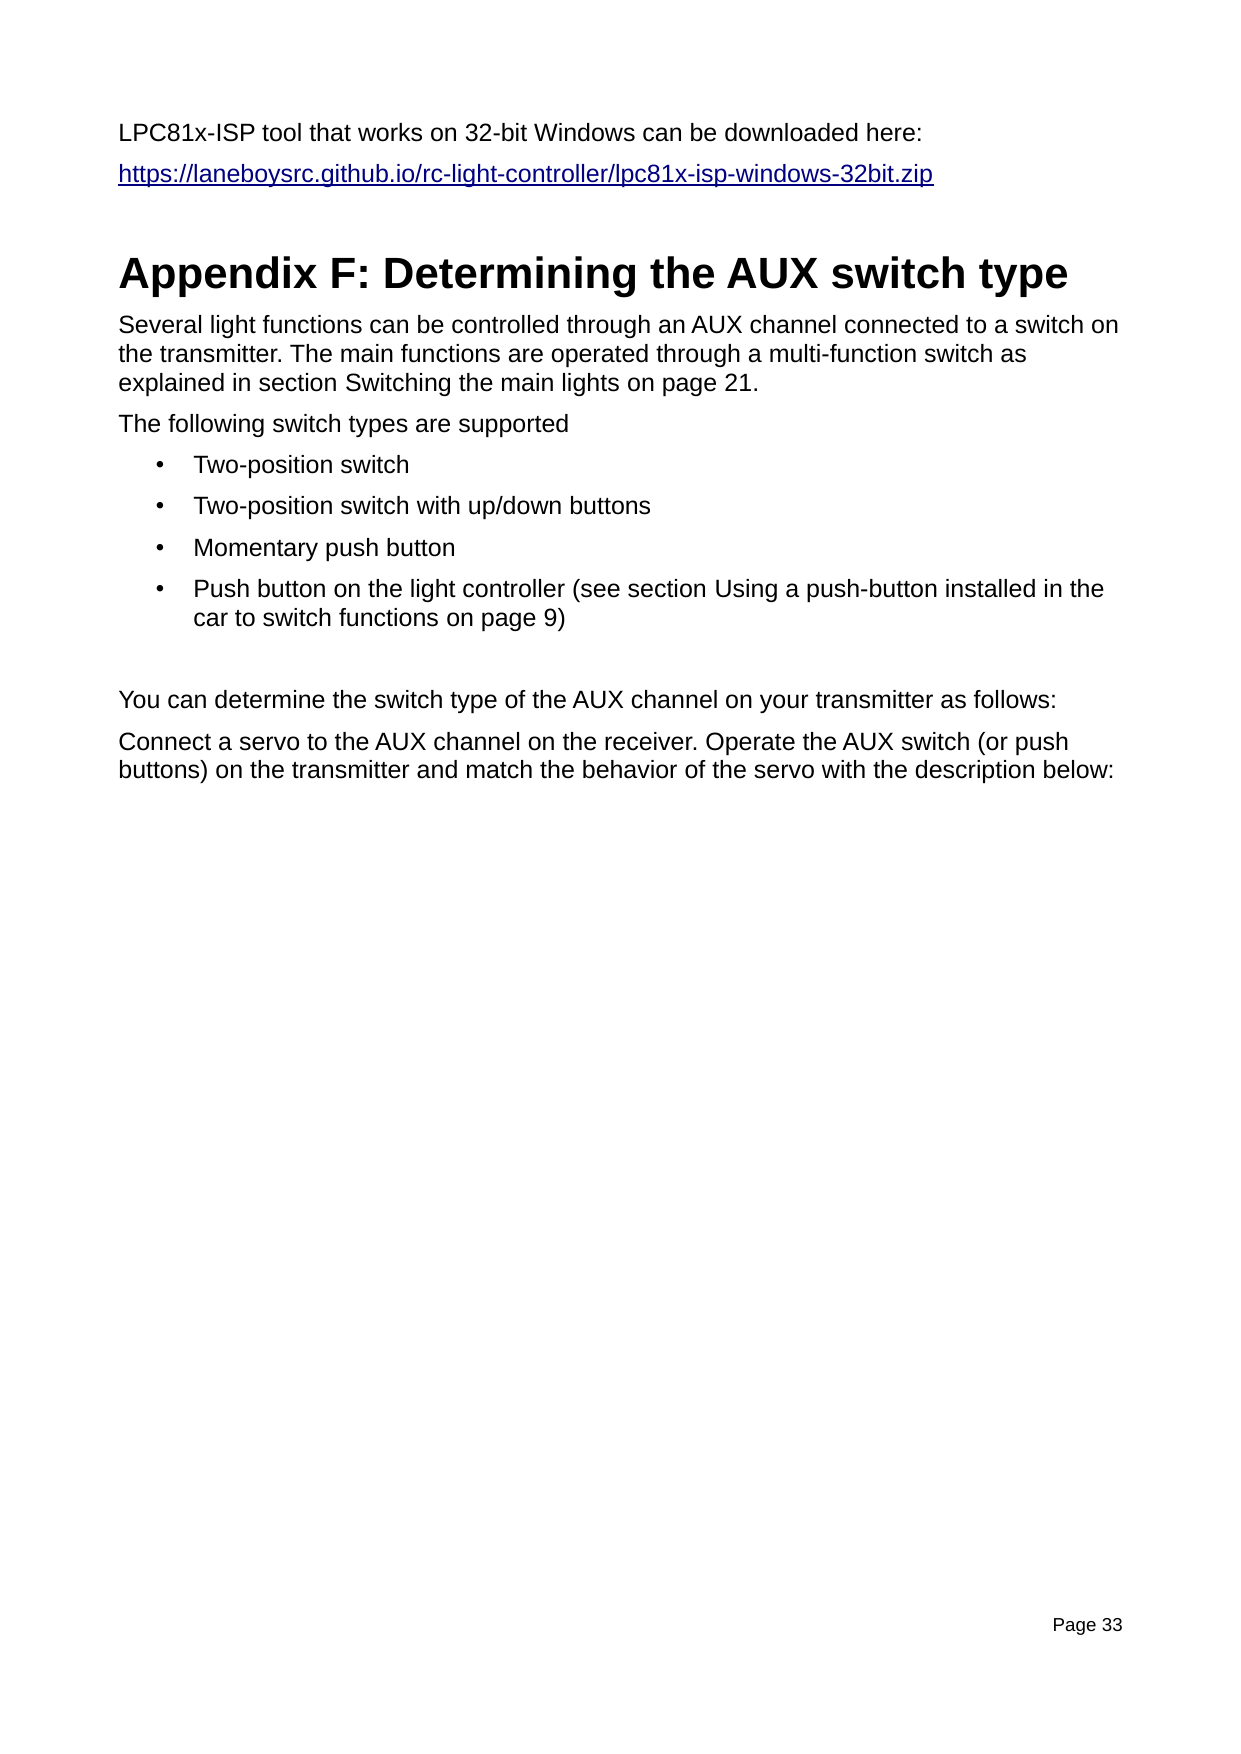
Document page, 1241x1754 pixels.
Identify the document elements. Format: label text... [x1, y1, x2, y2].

subtitle Appendix F: Determining the AUX switch type [118, 248, 1122, 298]
text Several light functions can be controlled through an AUX channel connected to a switch on the transmitter. The main functions are operated through a multi-function switch as explained in section Switching the main lights on page 21. [118, 310, 1122, 396]
list Two-position switch with up/down buttons [156, 491, 1122, 520]
list Two-position switch [156, 450, 1122, 479]
list Momentary push button [156, 533, 1122, 562]
text The following switch types are supported [118, 409, 1122, 437]
text LPC81x-ISP tool that works on 32-bit Windows can be downloaded here: [118, 118, 1122, 147]
text https://laneboysrc.github.io/rc-light-controller/lpc81x-isp-windows-32bit.zip [118, 159, 1122, 188]
text You can determine the switch type of the AUX channel on your transmitter as follows: [118, 685, 1122, 714]
text Connect a servo to the AUX channel on the receiver. Operate the AUX switch (or push buttons) on the transmitter and match the behavior of the servo with the description below: [118, 727, 1122, 784]
list Push button on the light controller (see section Using a push-button installed in the car to switch functions on page 8) [156, 574, 1122, 632]
